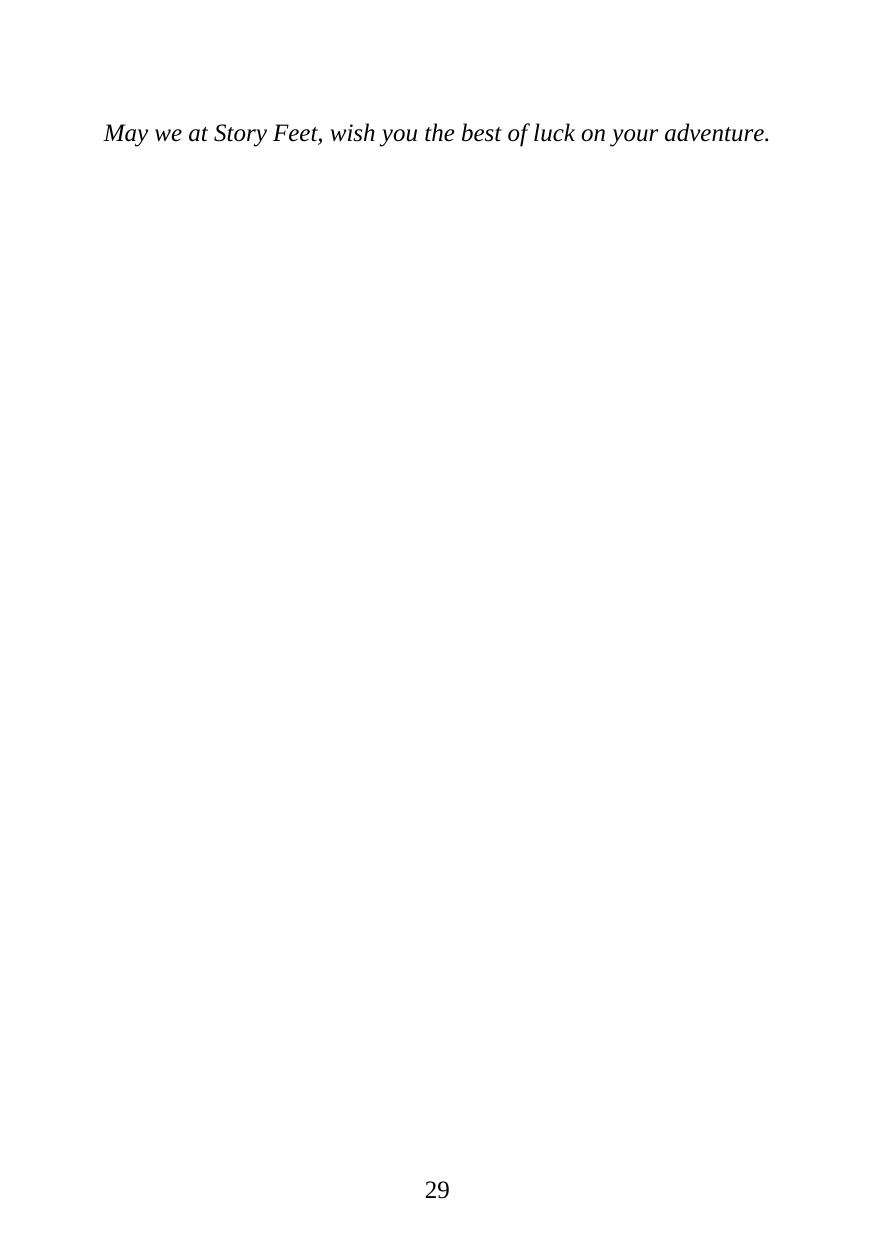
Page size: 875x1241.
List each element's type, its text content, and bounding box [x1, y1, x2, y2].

text May we at Story Feet, wish you the best of luck on your adventure. [71, 118, 803, 146]
